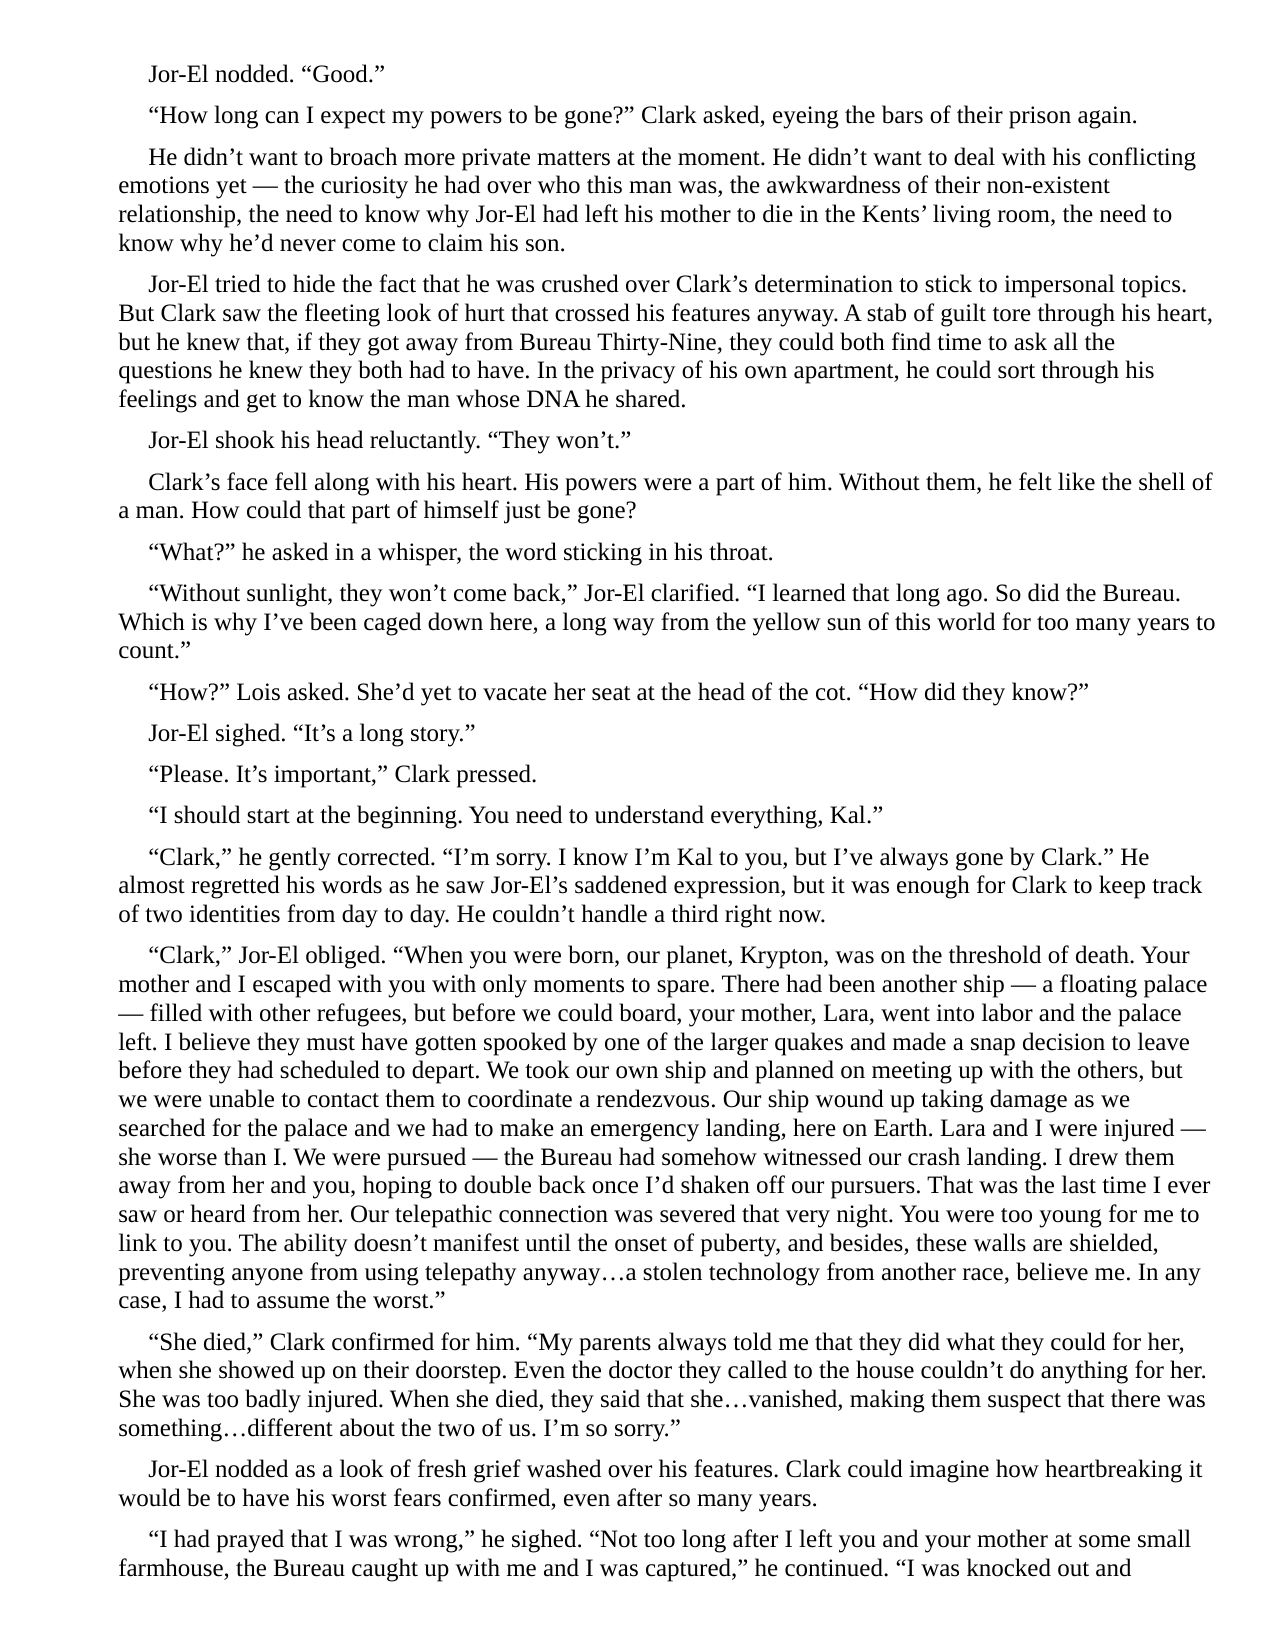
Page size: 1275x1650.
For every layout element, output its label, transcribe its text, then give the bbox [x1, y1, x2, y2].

text “What?” he asked in a whisper, the word sticking in his throat. [118, 537, 1216, 565]
text “Without sunlight, they won’t come back,” Jor-El clarified. “I learned that long ago. So did the Bureau. Which is why I’ve been caged down here, a long way from the yellow sun of this world for too many years to count.” [118, 578, 1216, 664]
text Jor-El shook his head reluctantly. “They won’t.” [118, 425, 1216, 454]
text Jor-El nodded. “Good.” [118, 59, 1216, 88]
text “How long can I expect my powers to be gone?” Clark asked, eyeing the bars of their prison again. [118, 100, 1216, 129]
text “I should start at the beginning. You need to understand everything, Kal.” [118, 800, 1216, 829]
text “She died,” Clark confirmed for him. “My parents always told me that they did what they could for her, when she showed up on their doorstep. Even the doctor they called to the house couldn’t do anything for her. She was too badly injured. When she died, they said that she…vanished, making them suspect that there was something…different about the two of us. I’m so sorry.” [118, 1327, 1216, 1442]
text Jor-El nodded as a look of fresh grief washed over his features. Clark could imagine how heartbreaking it would be to have his worst fears confirmed, even after so many years. [118, 1454, 1216, 1512]
text “I had prayed that I was wrong,” he sighed. “Not too long after I left you and your mother at some small farmhouse, the Bureau caught up with me and I was captured,” he continued. “I was knocked out and [118, 1524, 1216, 1582]
text Clark’s face fell along with his heart. His powers were a part of him. Without them, he felt like the shell of a man. How could that part of himself just be gone? [118, 467, 1216, 524]
text He didn’t want to broach more private matters at the moment. He didn’t want to deal with his conflicting emotions yet — the curiosity he had over who this man was, the awkwardness of their non-existent relationship, the need to know why Jor-El had left his mother to die in the Kents’ living room, the need to know why he’d never come to claim his son. [118, 142, 1216, 257]
text Jor-El tried to hide the fact that he was crushed over Clark’s determination to stick to impersonal topics. But Clark saw the fleeting look of hurt that crossed his features anyway. A stab of guilt tore through his heart, but he knew that, if they got away from Bureau Thirty-Nine, they could both find time to ask all the questions he knew they both had to have. In the privacy of his own apartment, he could sort through his feelings and get to know the man whose DNA he shared. [118, 269, 1216, 413]
text Jor-El sighed. “It’s a long story.” [118, 718, 1216, 747]
text “Please. It’s important,” Clark pressed. [118, 759, 1216, 788]
text “Clark,” Jor-El obliged. “When you were born, our planet, Krypton, was on the threshold of death. Your mother and I escaped with you with only moments to spare. There had been another ship — a floating palace — filled with other refugees, but before we could board, your mother, Lara, went into labor and the palace left. I believe they must have gotten spooked by one of the larger quakes and made a snap decision to leave before they had scheduled to depart. We took our own ship and planned on meeting up with the others, but we were unable to contact them to coordinate a rendezvous. Our ship wound up taking damage as we searched for the palace and we had to make an emergency landing, here on Earth. Lara and I were injured — she worse than I. We were pursued — the Bureau had somehow witnessed our crash landing. I drew them away from her and you, hoping to double back once I’d shaken off our pursuers. That was the last time I ever saw or heard from her. Our telepathic connection was severed that very night. You were too young for me to link to you. The ability doesn’t manifest until the onset of puberty, and besides, these walls are shielded, preventing anyone from using telepathy anyway…a stolen technology from another race, believe me. In any case, I had to assume the worst.” [118, 940, 1216, 1314]
text “Clark,” he gently corrected. “I’m sorry. I know I’m Kal to you, but I’ve always gone by Clark.” He almost regretted his words as he saw Jor-El’s saddened expression, but it was enough for Clark to keep track of two identities from day to day. He couldn’t handle a third right now. [118, 842, 1216, 928]
text “How?” Lois asked. She’d yet to vacate her seat at the head of the cot. “How did they know?” [118, 677, 1216, 705]
